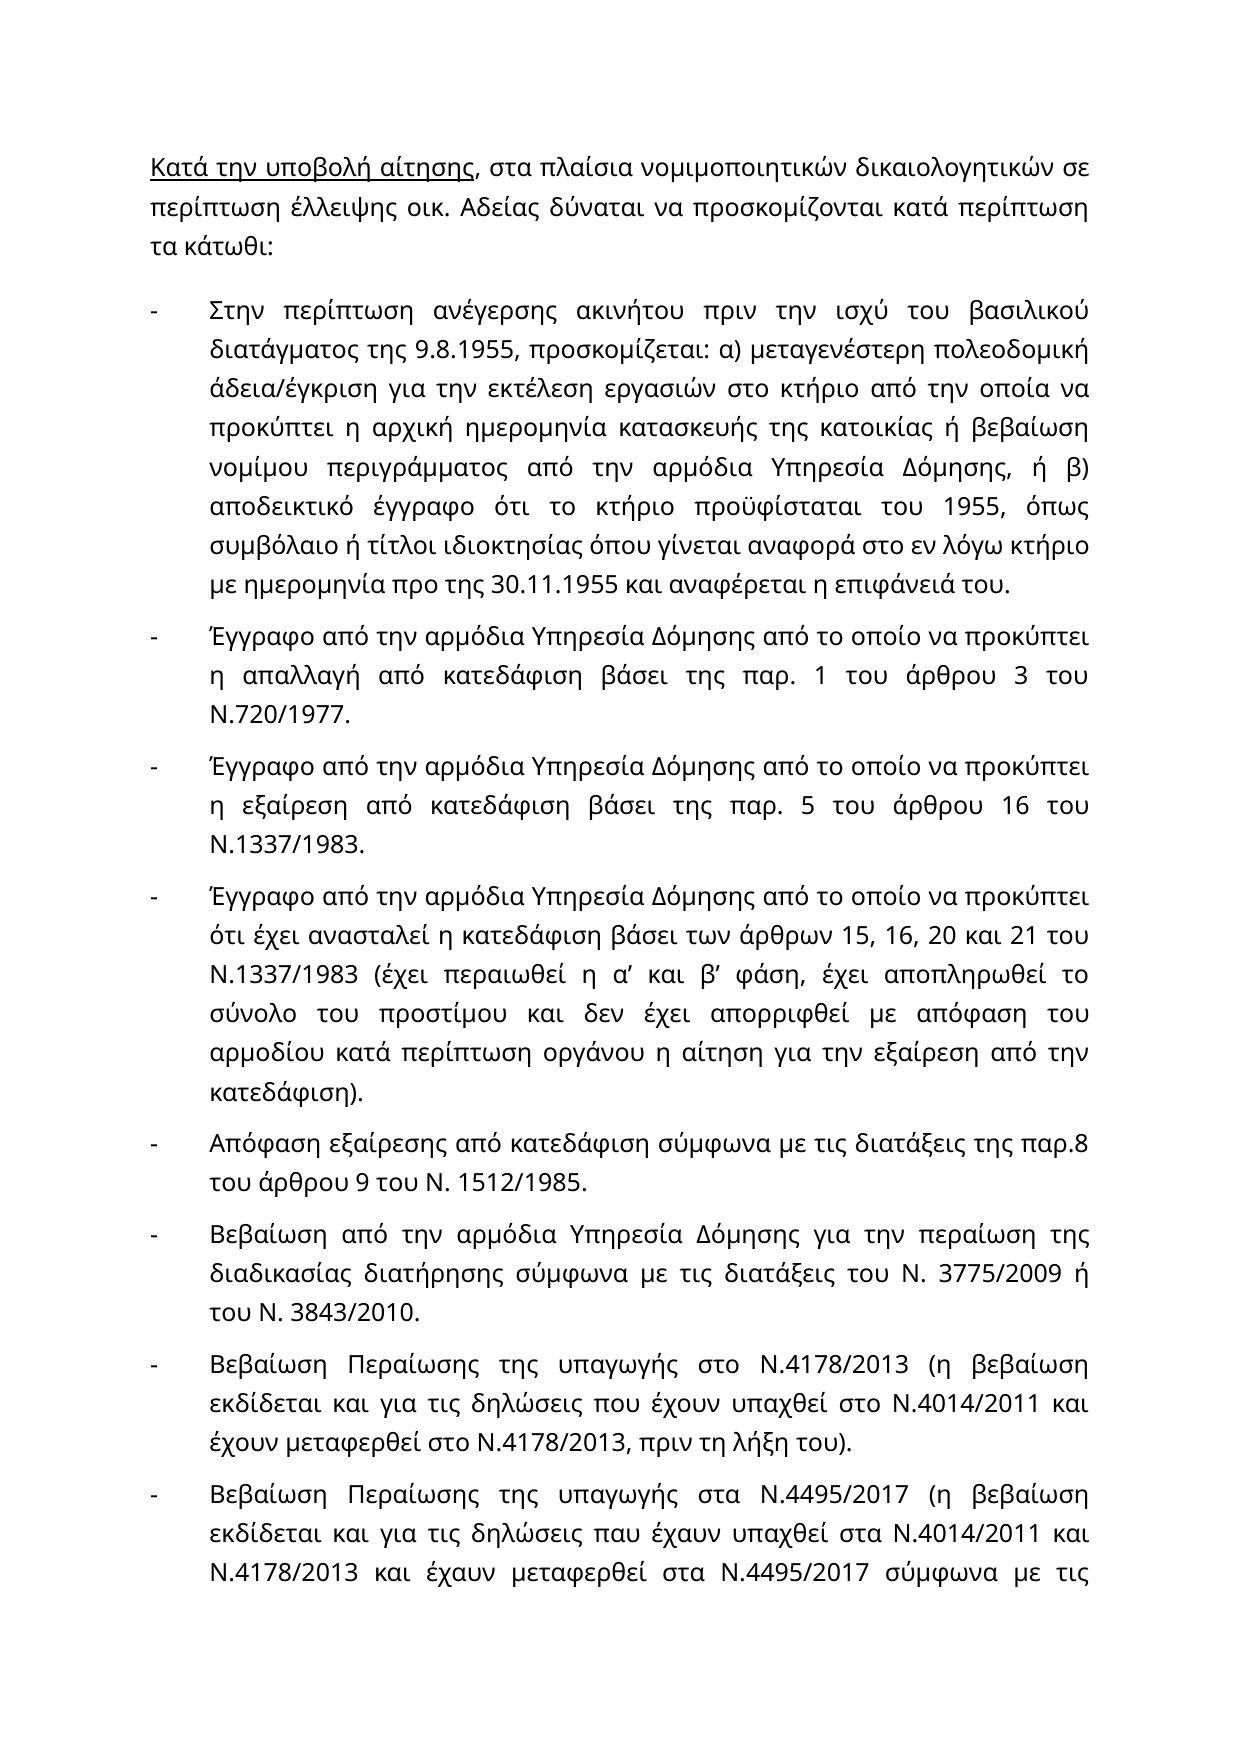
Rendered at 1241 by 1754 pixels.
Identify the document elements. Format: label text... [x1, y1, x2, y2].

list - Έγγραφο από την αρμόδια Υπηρεσία Δόμησης από το οποίο να προκύπτει η εξαίρεση από κατεδάφιση βάσει της παρ. 5 του άρθρου 16 του Ν.1337/1983. [150, 748, 1090, 861]
list - Απόφαση εξαίρεσης από κατεδάφιση σύμφωνα με τις διατάξεις της παρ.8 του άρθρου 9 του Ν. 1512/1985. [150, 1126, 1090, 1199]
list - Στην περίπτωση ανέγερσης ακινήτου πριν την ισχύ του βασιλικού διατάγματος της 9.8.1955, προσκομίζεται: α) μεταγενέστερη πολεοδομική άδεια/έγκριση για την εκτέλεση εργασιών στο κτήριο από την οποία να προκύπτει η αρχική ημερομηνία κατασκευής της κατοικίας ή βεβαίωση νομίμου περιγράμματος από την αρμόδια Υπηρεσία Δόμησης, ή β) αποδεικτικό έγγραφο ότι το κτήριο προϋφίσταται του 1955, όπως συμβόλαιο ή τίτλοι ιδιοκτησίας όπου γίνεται αναφορά στο εν λόγω κτήριο με ημερομηνία προ της 30.11.1955 και αναφέρεται η επιφάνειά του. [150, 292, 1090, 601]
list - Έγγραφο από την αρμόδια Υπηρεσία Δόμησης από το οποίο να προκύπτει ότι έχει ανασταλεί η κατεδάφιση βάσει των άρθρων 15, 16, 20 και 21 του Ν.1337/1983 (έχει περαιωθεί η α’ και β’ φάση, έχει αποπληρωθεί το σύνολο του προστίμου και δεν έχει απορριφθεί με απόφαση του αρμοδίου κατά περίπτωση οργάνου η αίτηση για την εξαίρεση από την κατεδάφιση). [150, 878, 1090, 1108]
list - Βεβαίωση από την αρμόδια Υπηρεσία Δόμησης για την περαίωση της διαδικασίας διατήρησης σύμφωνα με τις διατάξεις του Ν. 3775/2009 ή του Ν. 3843/2010. [150, 1217, 1090, 1329]
list - Βεβαίωση Περαίωσης της υπαγωγής στο Ν.4178/2013 (η βεβαίωση εκδίδεται και για τις δηλώσεις που έχουν υπαχθεί στο Ν.4014/2011 και έχουν μεταφερθεί στο Ν.4178/2013, πριν τη λήξη του). [150, 1347, 1090, 1459]
text Κατά την υποβολή αίτησης, στα πλαίσια νομιμοποιητικών δικαιολογητικών σε περίπτωση έλλειψης οικ. Αδείας δύναται να προσκομίζονται κατά περίπτωση τα κάτωθι: [150, 150, 1090, 262]
list - Βεβαίωση Περαίωσης της υπαγωγής στα Ν.4495/2017 (η βεβαίωση εκδίδεται και για τις δηλώσεις παυ έχαυν υπαχθεί στα Ν.4014/2011 και Ν.4178/2013 και έχαυν μεταφερθεί στα Ν.4495/2017 σύμφωνα με τις [150, 1477, 1090, 1589]
list - Έγγραφο από την αρμόδια Υπηρεσία Δόμησης από το οποίο να προκύπτει η απαλλαγή από κατεδάφιση βάσει της παρ. 1 του άρθρου 3 του Ν.720/1977. [150, 618, 1090, 731]
